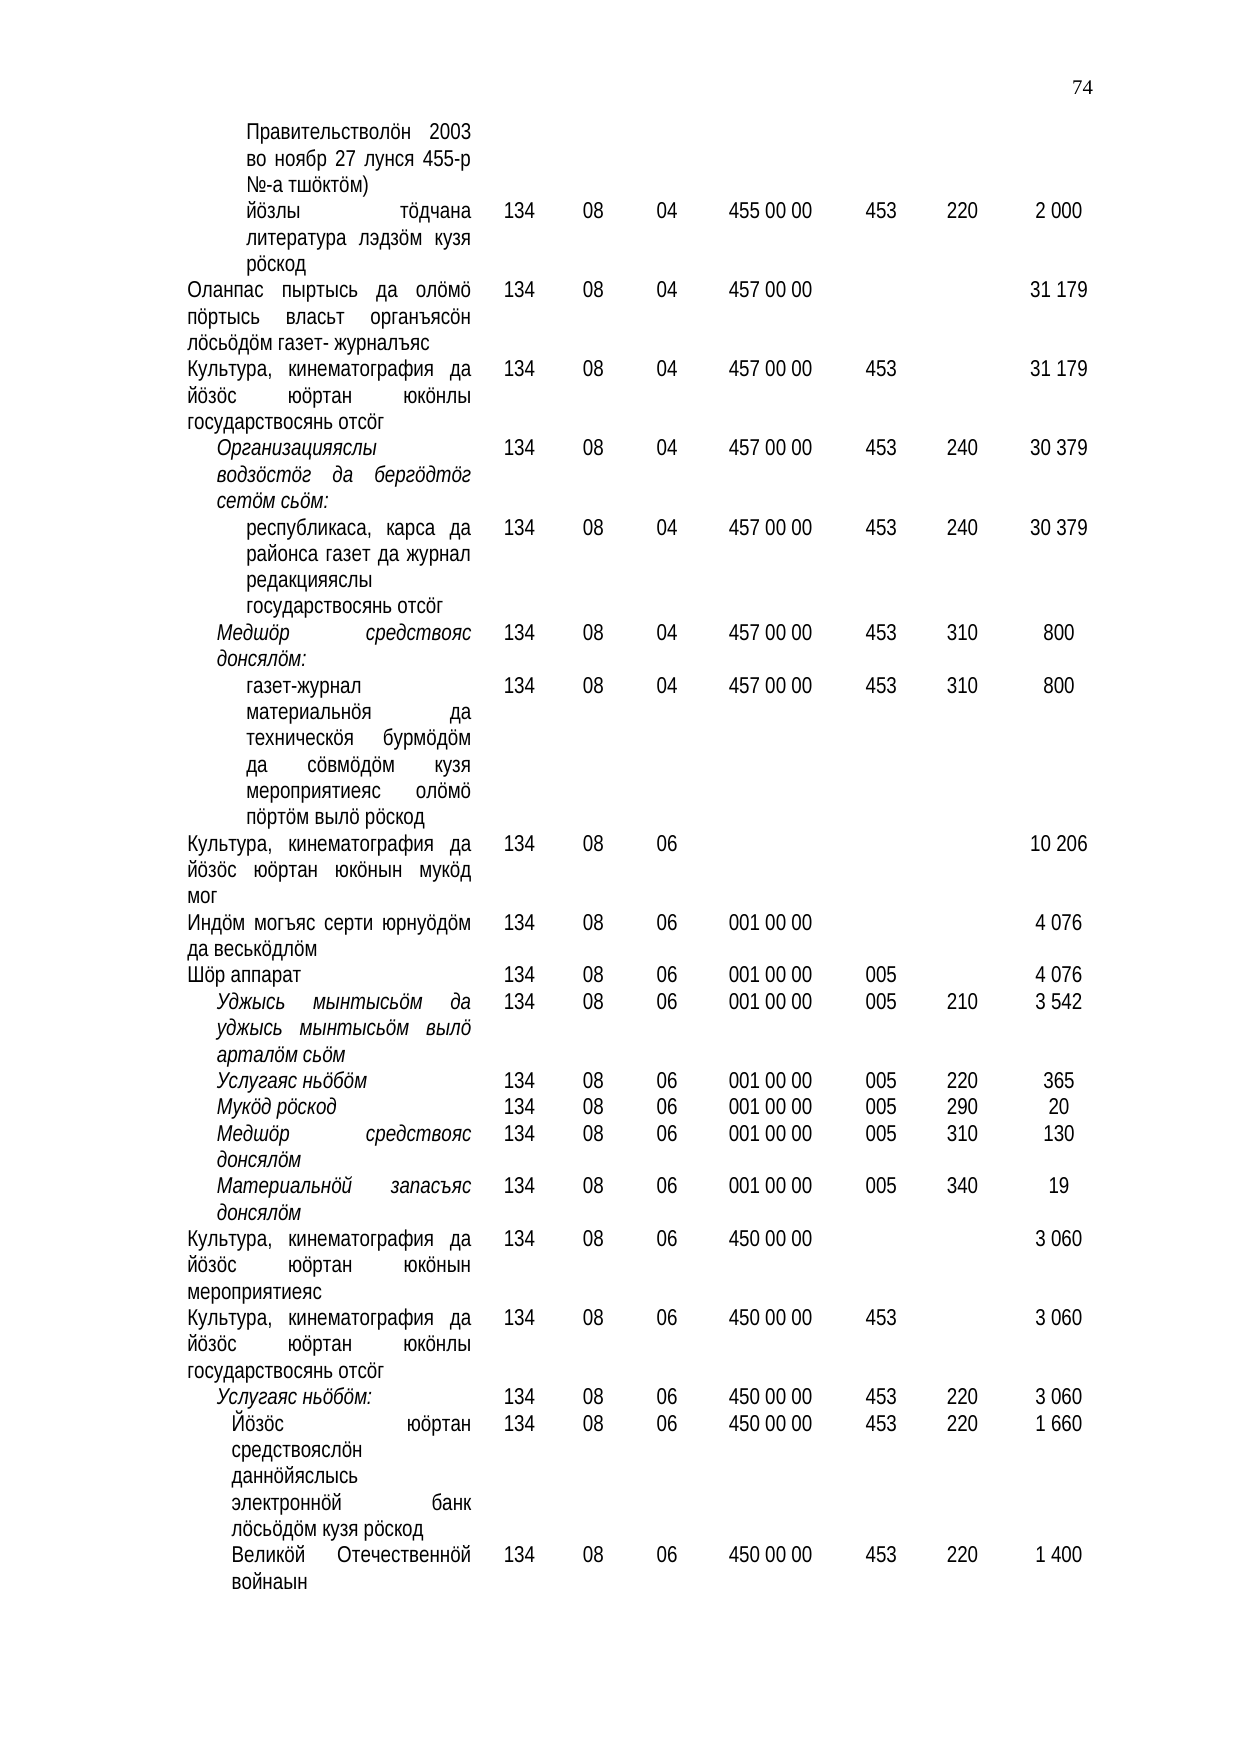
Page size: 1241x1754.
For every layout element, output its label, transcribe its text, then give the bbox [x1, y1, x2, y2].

table_cell 08 [556, 1383, 630, 1409]
table_cell 134 [482, 988, 556, 1067]
table_cell 134 [482, 514, 556, 619]
table_cell Йöзöс юöртан средствояслöн даннöйяслысь электроннöй банк лöсьöдöм кузя рöскод [176, 1410, 482, 1541]
table_cell 134 [482, 276, 556, 355]
table_cell 220 [925, 197, 999, 276]
table_cell 001 00 00 [704, 909, 837, 961]
table_cell 450 00 00 [704, 1541, 837, 1594]
table_cell 08 [556, 1172, 630, 1225]
table_cell [1118, 619, 1163, 672]
table_cell [837, 118, 925, 197]
table_cell Мукöд рöскод [176, 1093, 482, 1119]
table_cell 08 [556, 909, 630, 961]
table_cell [1118, 1541, 1163, 1594]
table_cell [556, 118, 630, 197]
table_cell 005 [837, 1172, 925, 1225]
table_cell 134 [482, 197, 556, 276]
table_cell 06 [630, 1067, 704, 1093]
table_cell 453 [837, 434, 925, 513]
table_cell 005 [837, 1093, 925, 1119]
table_cell 06 [630, 1093, 704, 1119]
table_cell [1118, 355, 1163, 434]
table_cell Услугаяс ньöбöм [176, 1067, 482, 1093]
table_cell 06 [630, 909, 704, 961]
table_cell 08 [556, 1541, 630, 1594]
table_cell 06 [630, 1172, 704, 1225]
table_cell 453 [837, 672, 925, 830]
table_cell 08 [556, 830, 630, 909]
table_cell [925, 355, 999, 434]
table_cell Уджысь мынтысьöм да уджысь мынтысьöм вылö арталöм сьöм [176, 988, 482, 1067]
table_cell 06 [630, 830, 704, 909]
table_cell 001 00 00 [704, 1120, 837, 1172]
table_cell 06 [630, 1541, 704, 1594]
table_cell газет-журнал материальнöя да техническöя бурмöдöм да сöвмöдöм кузя мероприятиеяс олöмö пöртöм вылö рöскод [176, 672, 482, 830]
table_cell 08 [556, 197, 630, 276]
table_cell 365 [999, 1067, 1118, 1093]
table_cell 04 [630, 619, 704, 672]
table_cell [1118, 197, 1163, 276]
table_cell 06 [630, 961, 704, 988]
table_cell 06 [630, 1120, 704, 1172]
table_cell 04 [630, 514, 704, 619]
table_cell 450 00 00 [704, 1225, 837, 1304]
table_cell 001 00 00 [704, 961, 837, 988]
table_cell 457 00 00 [704, 619, 837, 672]
table_cell 290 [925, 1093, 999, 1119]
table_cell 134 [482, 1541, 556, 1594]
table_cell [1118, 276, 1163, 355]
table_cell 08 [556, 514, 630, 619]
table_cell республикаса, карса да районса газет да журнал редакцияяслы государствосянь отсöг [176, 514, 482, 619]
table_cell 005 [837, 1120, 925, 1172]
table_cell 04 [630, 434, 704, 513]
table_cell 005 [837, 1067, 925, 1093]
table_cell 450 00 00 [704, 1304, 837, 1383]
table_cell Культура, кинематография да йöзöс юöртан юкöнын мероприятиеяс [176, 1225, 482, 1304]
table_cell 134 [482, 1172, 556, 1225]
table_cell 08 [556, 276, 630, 355]
table_cell 08 [556, 988, 630, 1067]
table_cell 04 [630, 672, 704, 830]
table_cell 06 [630, 1225, 704, 1304]
table_cell 457 00 00 [704, 514, 837, 619]
table_cell 2 000 [999, 197, 1118, 276]
table_cell [837, 830, 925, 909]
table_cell 220 [925, 1541, 999, 1594]
table_cell [837, 276, 925, 355]
table_cell 453 [837, 1541, 925, 1594]
table_cell [1118, 1172, 1163, 1225]
table_cell [482, 118, 556, 197]
table_cell 06 [630, 1410, 704, 1541]
table_cell [1118, 1410, 1163, 1541]
table_cell 800 [999, 619, 1118, 672]
table_cell 310 [925, 1120, 999, 1172]
table_cell 453 [837, 197, 925, 276]
table_cell [925, 276, 999, 355]
table_cell Культура, кинематография да йöзöс юöртан юкöнлы государствосянь отсöг [176, 1304, 482, 1383]
table_cell 453 [837, 1304, 925, 1383]
table_cell 134 [482, 672, 556, 830]
table_cell [1118, 909, 1163, 961]
table_cell 08 [556, 1067, 630, 1093]
table_cell 455 00 00 [704, 197, 837, 276]
table_cell 240 [925, 514, 999, 619]
table_cell 457 00 00 [704, 355, 837, 434]
table_cell [925, 118, 999, 197]
table_cell 457 00 00 [704, 276, 837, 355]
table_cell 210 [925, 988, 999, 1067]
table_cell 220 [925, 1067, 999, 1093]
table_cell 001 00 00 [704, 1067, 837, 1093]
table_cell 3 060 [999, 1383, 1118, 1409]
table_cell 08 [556, 1225, 630, 1304]
table_cell Материальнöй запасъяс донсялöм [176, 1172, 482, 1225]
table_cell 10 206 [999, 830, 1118, 909]
table_cell 3 060 [999, 1304, 1118, 1383]
table_cell 800 [999, 672, 1118, 830]
table_cell 453 [837, 1383, 925, 1409]
table_cell 453 [837, 514, 925, 619]
table_cell 134 [482, 1304, 556, 1383]
table_cell 4 076 [999, 909, 1118, 961]
table_cell 04 [630, 276, 704, 355]
table_cell 240 [925, 434, 999, 513]
table_cell Культура, кинематография да йöзöс юöртан юкöнын мукöд мог [176, 830, 482, 909]
table_cell [1118, 988, 1163, 1067]
table_cell 450 00 00 [704, 1410, 837, 1541]
table_cell [925, 961, 999, 988]
table_cell 134 [482, 1120, 556, 1172]
table_cell [999, 118, 1118, 197]
table_cell Медшöр средствояс донсялöм [176, 1120, 482, 1172]
table_cell 005 [837, 961, 925, 988]
table_cell 450 00 00 [704, 1383, 837, 1409]
table_cell [1118, 961, 1163, 988]
table_cell [925, 1304, 999, 1383]
table_cell 134 [482, 434, 556, 513]
table_cell 134 [482, 1067, 556, 1093]
table_cell 20 [999, 1093, 1118, 1119]
table_cell [1118, 1067, 1163, 1093]
table_cell 3 542 [999, 988, 1118, 1067]
table_cell [704, 118, 837, 197]
table_cell 08 [556, 355, 630, 434]
table_cell [1118, 1304, 1163, 1383]
table_cell [1118, 1093, 1163, 1119]
table_cell [837, 909, 925, 961]
table_cell 08 [556, 619, 630, 672]
table_cell 3 060 [999, 1225, 1118, 1304]
table_cell 134 [482, 1225, 556, 1304]
table_cell Индöм могъяс серти юрнуöдöм да веськöдлöм [176, 909, 482, 961]
table_cell 08 [556, 1410, 630, 1541]
table_cell 08 [556, 1093, 630, 1119]
table_cell 31 179 [999, 276, 1118, 355]
table_cell 001 00 00 [704, 1093, 837, 1119]
table_cell 134 [482, 830, 556, 909]
table_cell 1 400 [999, 1541, 1118, 1594]
table_cell 134 [482, 1410, 556, 1541]
table_cell 134 [482, 961, 556, 988]
table_cell 130 [999, 1120, 1118, 1172]
table_cell [1118, 434, 1163, 513]
table_cell [1118, 514, 1163, 619]
table_cell 06 [630, 1304, 704, 1383]
table_cell 005 [837, 988, 925, 1067]
table_cell Оланпас пыртысь да олöмö пöртысь власьт органъясöн лöсьöдöм газет- журналъяс [176, 276, 482, 355]
table_cell 001 00 00 [704, 988, 837, 1067]
table_cell 04 [630, 197, 704, 276]
table_cell 134 [482, 909, 556, 961]
table_cell 30 379 [999, 434, 1118, 513]
table_cell [1118, 672, 1163, 830]
table_cell 06 [630, 988, 704, 1067]
table_cell 134 [482, 1093, 556, 1119]
table_cell 08 [556, 672, 630, 830]
table_cell 19 [999, 1172, 1118, 1225]
table_cell [925, 909, 999, 961]
table_cell [1118, 1383, 1163, 1409]
table_cell [1118, 1120, 1163, 1172]
table_cell йöзлы тöдчана литература лэдзöм кузя рöскод [176, 197, 482, 276]
table_cell [1118, 118, 1163, 197]
table_cell 04 [630, 355, 704, 434]
table_cell 453 [837, 1410, 925, 1541]
table_cell [1118, 830, 1163, 909]
table_cell Шöр аппарат [176, 961, 482, 988]
table_cell Медшöр средствояс донсялöм: [176, 619, 482, 672]
table_cell 4 076 [999, 961, 1118, 988]
table_cell Великöй Отечественнöй войнаын [176, 1541, 482, 1594]
table_cell Услугаяс ньöбöм: [176, 1383, 482, 1409]
table_cell 310 [925, 672, 999, 830]
table_cell 08 [556, 434, 630, 513]
table_cell 001 00 00 [704, 1172, 837, 1225]
table_cell 134 [482, 619, 556, 672]
table_cell 310 [925, 619, 999, 672]
table_cell 453 [837, 355, 925, 434]
table_cell [925, 830, 999, 909]
table_cell 134 [482, 1383, 556, 1409]
table_cell 134 [482, 355, 556, 434]
table_cell 08 [556, 1304, 630, 1383]
table_cell Организацияяслы водзöстöг да бергöдтöг сетöм сьöм: [176, 434, 482, 513]
table_cell 06 [630, 1383, 704, 1409]
table_cell 30 379 [999, 514, 1118, 619]
table_cell 453 [837, 619, 925, 672]
table_cell 31 179 [999, 355, 1118, 434]
table_cell [1118, 1225, 1163, 1304]
table_cell 457 00 00 [704, 434, 837, 513]
table_cell 08 [556, 1120, 630, 1172]
table_cell [704, 830, 837, 909]
table_cell 220 [925, 1383, 999, 1409]
table_cell 1 660 [999, 1410, 1118, 1541]
table_cell 340 [925, 1172, 999, 1225]
table_cell [837, 1225, 925, 1304]
table_cell Правительстволöн 2003 во ноябр 27 лунся 455-р №-а тшöктöм) [176, 118, 482, 197]
table_cell 08 [556, 961, 630, 988]
table_cell [925, 1225, 999, 1304]
table_cell [630, 118, 704, 197]
table_cell Культура, кинематография да йöзöс юöртан юкöнлы государствосянь отсöг [176, 355, 482, 434]
table_cell 220 [925, 1410, 999, 1541]
table_cell 457 00 00 [704, 672, 837, 830]
